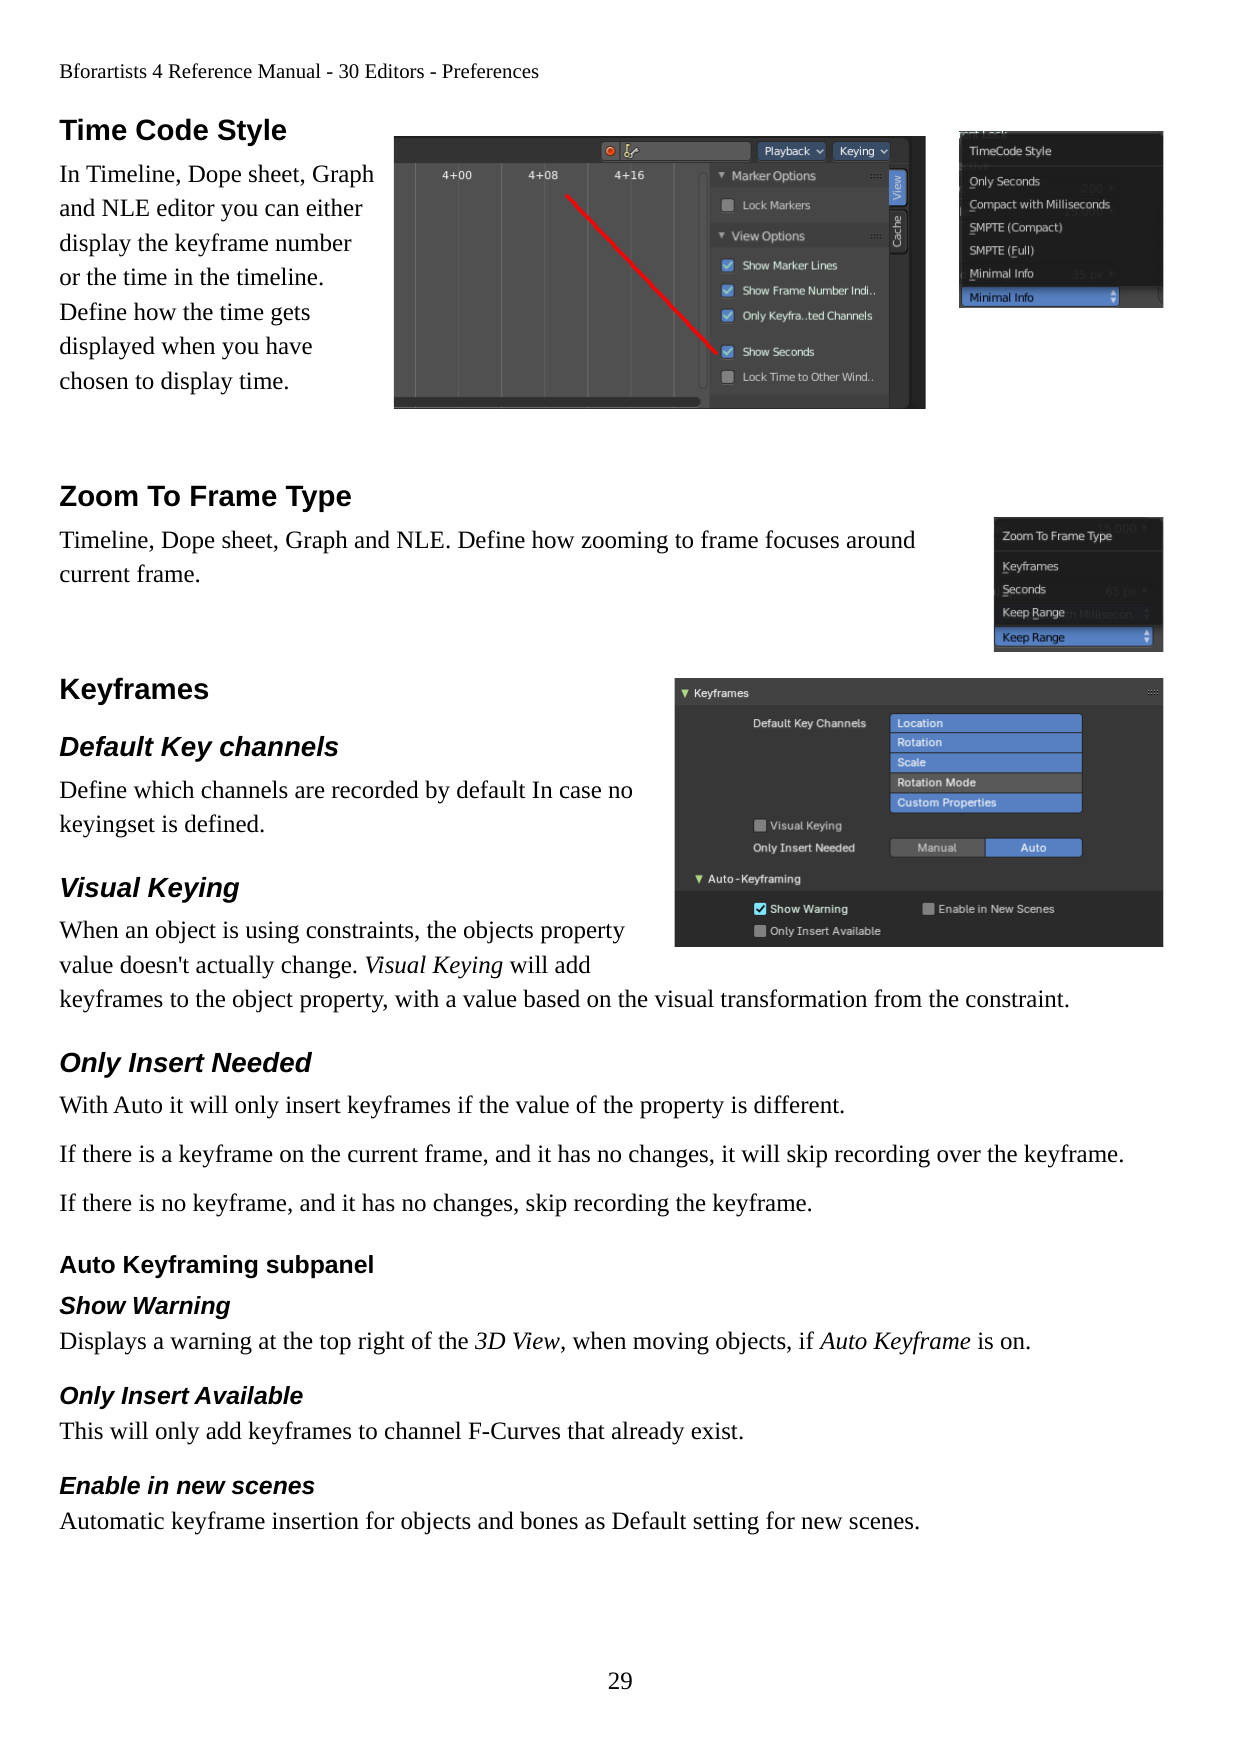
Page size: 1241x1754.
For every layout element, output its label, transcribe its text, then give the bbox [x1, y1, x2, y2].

subtitle [1164, 871, 1181, 903]
text If there is no keyframe, and it has no changes, skip recording the keyframe. [59, 1188, 1181, 1217]
text Displays a warning at the top right of the 3D View, when moving objects, if Auto Keyframe is on. [59, 1326, 1181, 1354]
subtitle Zoom To Frame Type [59, 478, 1181, 512]
text In Timeline, Dope sheet, Graph and NLE editor you can either display the keyframe number or the time in the timeline. Define how the time gets displayed when you have chosen to display time. [59, 159, 393, 394]
subtitle Keyframes [59, 672, 1181, 706]
picture [959, 131, 1164, 308]
text This will only add keyframes to channel F-Curves that already exist. [59, 1416, 1181, 1445]
subtitle Show Warning [59, 1291, 1181, 1319]
text If there is a keyframe on the current frame, and it has no changes, it will skip recording over the keyframe. [59, 1139, 1181, 1168]
subtitle Only Insert Needed [59, 1046, 1181, 1078]
text With Auto it will only insert keyframes if the value of the property is different. [59, 1090, 1181, 1119]
text Automatic keyframe insertion for objects and bones as Default setting for new scenes. [59, 1506, 1181, 1535]
text When an object is using constraints, the objects property value doesn't actually change. Visual Keying will add keyframes to the object property, with a value based on the visual transformation from the constraint. [59, 915, 1181, 1013]
subtitle Only Insert Available [59, 1381, 1181, 1410]
picture [393, 136, 926, 409]
subtitle Visual Keying [59, 871, 674, 903]
text Timeline, Dope sheet, Graph and NLE. Define how zooming to frame focuses around current frame. [59, 525, 993, 588]
text [926, 159, 1181, 394]
subtitle Time Code Style [59, 113, 1181, 146]
text Define which channels are recorded by default In case no keyingset is defined. [59, 775, 674, 838]
subtitle Enable in new scenes [59, 1471, 1181, 1500]
subtitle Auto Keyframing subpanel [59, 1250, 1181, 1278]
picture [993, 517, 1164, 652]
subtitle [1164, 731, 1181, 762]
subtitle Default Key channels [59, 731, 674, 762]
picture [674, 678, 1164, 947]
